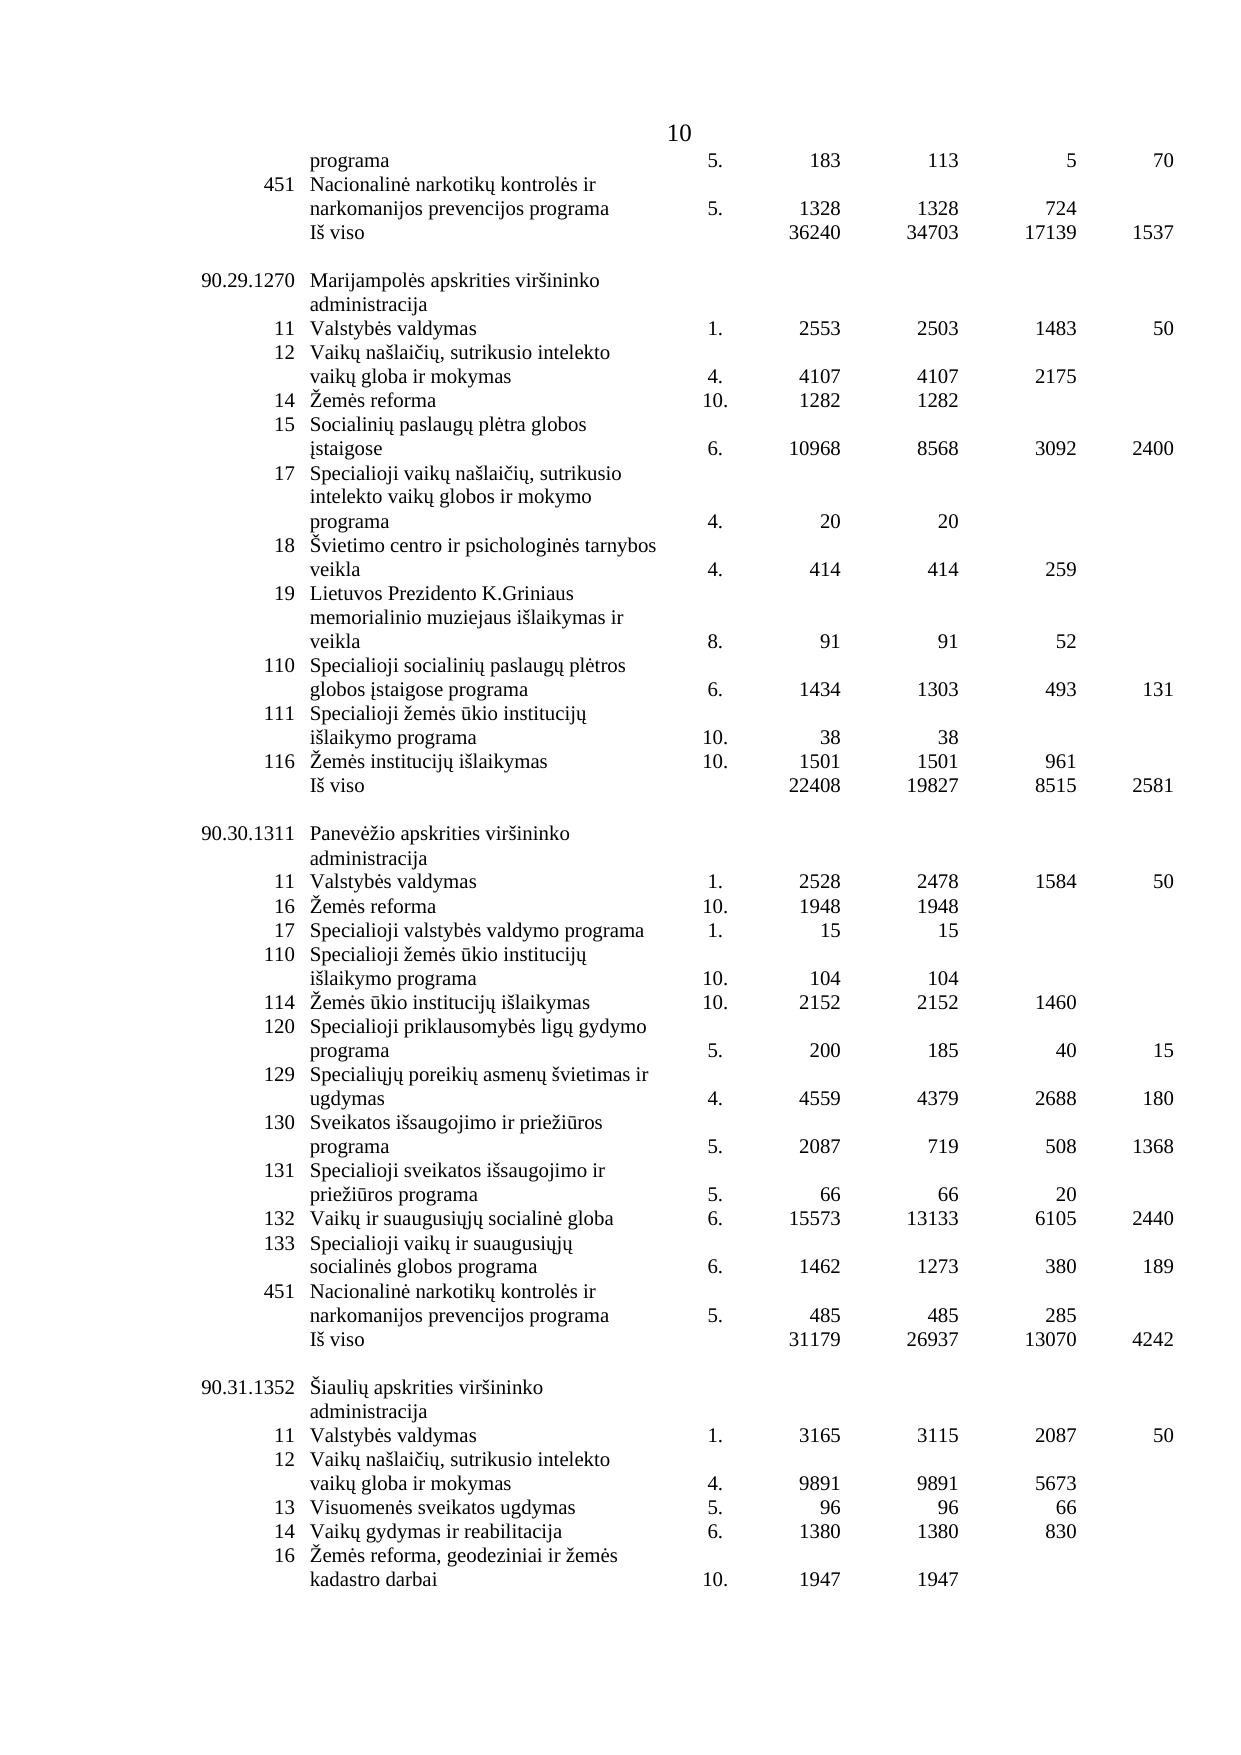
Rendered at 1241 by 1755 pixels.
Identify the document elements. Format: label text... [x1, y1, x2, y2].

table_cell 20 [764, 509, 848, 533]
table_cell Specialioji valstybės valdymo programa [302, 918, 666, 942]
table_cell 12 [177, 340, 302, 364]
table_cell [177, 1471, 302, 1495]
table_cell [177, 1399, 302, 1423]
table_cell 1483 [966, 316, 1084, 340]
table_cell 1. [666, 316, 764, 340]
table_cell 6. [666, 436, 764, 460]
table_cell 17 [177, 918, 302, 942]
table_cell 5. [666, 148, 764, 172]
table_cell [848, 653, 966, 677]
table_cell [666, 412, 764, 436]
table_cell 15 [177, 412, 302, 436]
table_cell 4. [666, 1471, 764, 1495]
table_cell [1084, 1447, 1181, 1471]
table_cell išlaikymo programa [302, 966, 666, 990]
table_cell 1368 [1084, 1134, 1181, 1158]
table_cell [966, 485, 1084, 508]
table_cell Iš viso [302, 1327, 666, 1351]
table_cell [1084, 509, 1181, 533]
table_cell 50 [1084, 870, 1181, 893]
table_cell [764, 292, 848, 316]
table_cell 96 [764, 1495, 848, 1519]
table_cell [764, 533, 848, 557]
table_cell 14 [177, 388, 302, 412]
table_cell 259 [966, 557, 1084, 581]
table_cell Nacionalinė narkotikų kontrolės ir [302, 1279, 666, 1303]
table_cell 132 [177, 1206, 302, 1230]
table_cell Vaikų našlaičių, sutrikusio intelekto [302, 1447, 666, 1471]
table_cell 91 [764, 629, 848, 653]
table_cell 52 [966, 629, 1084, 653]
table_cell [764, 268, 848, 292]
table_cell [1084, 1110, 1181, 1134]
table_cell 4107 [764, 364, 848, 388]
table_cell 110 [177, 653, 302, 677]
table_cell Specialioji sveikatos išsaugojimo ir [302, 1158, 666, 1182]
table_cell [764, 821, 848, 845]
table_cell 189 [1084, 1255, 1181, 1278]
table_cell 719 [848, 1134, 966, 1158]
table_cell 1380 [848, 1519, 966, 1543]
table_cell 9891 [848, 1471, 966, 1495]
table_cell 1501 [848, 749, 966, 773]
table_cell [666, 821, 764, 845]
table_cell Žemės reforma, geodeziniai ir žemės [302, 1543, 666, 1567]
table_cell [177, 797, 302, 821]
table_cell [966, 942, 1084, 966]
table_cell 185 [848, 1038, 966, 1062]
table_cell 1. [666, 918, 764, 942]
table_cell [966, 966, 1084, 990]
table_cell 1947 [848, 1567, 966, 1591]
table_cell 6. [666, 1206, 764, 1230]
table_cell 2087 [764, 1134, 848, 1158]
table_cell 4379 [848, 1086, 966, 1110]
table_cell 133 [177, 1230, 302, 1254]
table_cell 4242 [1084, 1327, 1181, 1351]
table_cell globos įstaigose programa [302, 677, 666, 701]
table_cell 20 [966, 1182, 1084, 1206]
table_cell Švietimo centro ir psichologinės tarnybos [302, 533, 666, 557]
table_cell 116 [177, 749, 302, 773]
table_cell 111 [177, 701, 302, 725]
table_cell 1584 [966, 870, 1084, 893]
table_cell [848, 821, 966, 845]
table_cell [764, 1543, 848, 1567]
table_cell Vaikų našlaičių, sutrikusio intelekto [302, 340, 666, 364]
table_cell [1084, 292, 1181, 316]
table_cell 19827 [848, 773, 966, 797]
table_cell [177, 244, 302, 268]
table_cell [764, 581, 848, 605]
table_cell 1273 [848, 1255, 966, 1278]
table_cell [1084, 485, 1181, 508]
table_cell [966, 1447, 1084, 1471]
table_cell 8568 [848, 436, 966, 460]
table_cell [1084, 172, 1181, 196]
table_cell 15 [764, 918, 848, 942]
table_cell [1084, 653, 1181, 677]
table_cell 1948 [764, 894, 848, 918]
table_cell [1084, 1399, 1181, 1423]
table_cell [764, 942, 848, 966]
table_cell [666, 1062, 764, 1086]
table_cell [1084, 268, 1181, 292]
table_cell [848, 1110, 966, 1134]
table_cell [848, 605, 966, 629]
table_cell [1084, 749, 1181, 773]
table_cell 1537 [1084, 220, 1181, 244]
table_cell 4107 [848, 364, 966, 388]
table_cell [764, 340, 848, 364]
table_cell [666, 773, 764, 797]
table_cell 15573 [764, 1206, 848, 1230]
table_cell [1084, 557, 1181, 581]
table_cell [848, 485, 966, 508]
table_cell 17 [177, 460, 302, 484]
table_cell [848, 268, 966, 292]
table_cell 1303 [848, 677, 966, 701]
table_cell [177, 605, 302, 629]
table_cell 26937 [848, 1327, 966, 1351]
table_cell [848, 1399, 966, 1423]
table_cell [764, 1062, 848, 1086]
table_cell [966, 172, 1084, 196]
table_cell 3165 [764, 1423, 848, 1447]
table_cell 961 [966, 749, 1084, 773]
table_cell 2400 [1084, 436, 1181, 460]
table_cell [764, 460, 848, 484]
table_cell 183 [764, 148, 848, 172]
table_cell Žemės institucijų išlaikymas [302, 749, 666, 773]
table_cell [966, 1110, 1084, 1134]
table_cell [177, 1351, 302, 1375]
table_cell [1084, 1351, 1181, 1375]
table_cell [666, 1351, 764, 1375]
table_cell memorialinio muziejaus išlaikymas ir [302, 605, 666, 629]
table_cell Marijampolės apskrities viršininko [302, 268, 666, 292]
table_cell 34703 [848, 220, 966, 244]
table_cell [177, 364, 302, 388]
table_cell [177, 436, 302, 460]
table_cell [848, 412, 966, 436]
table_cell [966, 533, 1084, 557]
table_cell [848, 292, 966, 316]
table_cell [177, 1567, 302, 1591]
table_cell [666, 340, 764, 364]
table_cell 66 [848, 1182, 966, 1206]
table_cell [177, 509, 302, 533]
table_cell Nacionalinė narkotikų kontrolės ir [302, 172, 666, 196]
table_cell [1084, 725, 1181, 749]
table_cell 96 [848, 1495, 966, 1519]
table_cell 40 [966, 1038, 1084, 1062]
table_cell [1084, 412, 1181, 436]
table_cell 5. [666, 1495, 764, 1519]
table_cell [1084, 388, 1181, 412]
table_cell 120 [177, 1014, 302, 1038]
table_cell [666, 1447, 764, 1471]
table_cell [666, 845, 764, 869]
table_cell [666, 653, 764, 677]
table_cell Valstybės valdymas [302, 870, 666, 893]
table_cell [764, 653, 848, 677]
table_cell [177, 1303, 302, 1327]
table_cell [848, 1447, 966, 1471]
table_cell [966, 268, 1084, 292]
table_cell [1084, 244, 1181, 268]
table_cell 5. [666, 1303, 764, 1327]
table_cell 66 [966, 1495, 1084, 1519]
table_cell veikla [302, 629, 666, 653]
table_cell 11 [177, 316, 302, 340]
table_cell [666, 1375, 764, 1399]
table_cell 14 [177, 1519, 302, 1543]
table_cell [1084, 845, 1181, 869]
table_cell [966, 388, 1084, 412]
table_cell vaikų globa ir mokymas [302, 364, 666, 388]
table_cell [1084, 460, 1181, 484]
table_cell 10. [666, 725, 764, 749]
table_cell [177, 292, 302, 316]
table_cell [666, 1230, 764, 1254]
table_cell 5. [666, 1134, 764, 1158]
table_cell 18 [177, 533, 302, 557]
table_cell 1462 [764, 1255, 848, 1278]
table_cell 17139 [966, 220, 1084, 244]
table_cell Žemės reforma [302, 894, 666, 918]
table_cell administracija [302, 1399, 666, 1423]
table_cell narkomanijos prevencijos programa [302, 1303, 666, 1327]
table_cell socialinės globos programa [302, 1255, 666, 1278]
table_cell [302, 797, 666, 821]
table_cell [966, 1351, 1084, 1375]
table_cell [848, 1375, 966, 1399]
table_cell 104 [764, 966, 848, 990]
table_cell [764, 485, 848, 508]
table_cell 485 [764, 1303, 848, 1327]
table_cell [1084, 918, 1181, 942]
table_cell [1084, 1567, 1181, 1591]
table_cell [1084, 364, 1181, 388]
table_cell Valstybės valdymas [302, 316, 666, 340]
table_cell [848, 1014, 966, 1038]
table_cell [764, 797, 848, 821]
table_cell [1084, 1230, 1181, 1254]
table_cell 2503 [848, 316, 966, 340]
table_cell [177, 725, 302, 749]
table_cell 380 [966, 1255, 1084, 1278]
table_cell [1084, 1182, 1181, 1206]
table_cell 1460 [966, 990, 1084, 1014]
table_cell [177, 845, 302, 869]
table_cell 285 [966, 1303, 1084, 1327]
table_cell 22408 [764, 773, 848, 797]
table_cell 114 [177, 990, 302, 1014]
table_cell 66 [764, 1182, 848, 1206]
table_cell [764, 1110, 848, 1134]
table_cell [666, 485, 764, 508]
table_cell 31179 [764, 1327, 848, 1351]
table_cell narkomanijos prevencijos programa [302, 196, 666, 220]
table_cell Vaikų gydymas ir reabilitacija [302, 1519, 666, 1543]
table_cell [848, 845, 966, 869]
table_cell 2152 [764, 990, 848, 1014]
table_cell [966, 244, 1084, 268]
table_cell [966, 340, 1084, 364]
table_cell intelekto vaikų globos ir mokymo [302, 485, 666, 508]
table_cell 6. [666, 677, 764, 701]
table_cell [848, 460, 966, 484]
table_cell [966, 701, 1084, 725]
table_cell 104 [848, 966, 966, 990]
table_cell [302, 1351, 666, 1375]
table_cell 493 [966, 677, 1084, 701]
table_cell [1084, 942, 1181, 966]
table_cell [966, 894, 1084, 918]
table_cell Iš viso [302, 773, 666, 797]
table_cell administracija [302, 292, 666, 316]
table_cell [177, 773, 302, 797]
table_cell 5. [666, 1182, 764, 1206]
table_cell 10. [666, 966, 764, 990]
table_cell 13 [177, 1495, 302, 1519]
table_cell programa [302, 509, 666, 533]
table_cell 90.31.1352 [177, 1375, 302, 1399]
table_cell [848, 1279, 966, 1303]
table_cell [177, 1134, 302, 1158]
table_cell 8515 [966, 773, 1084, 797]
table_cell [848, 533, 966, 557]
table_cell [966, 1014, 1084, 1038]
table_cell Visuomenės sveikatos ugdymas [302, 1495, 666, 1519]
table_cell [966, 797, 1084, 821]
table_cell 19 [177, 581, 302, 605]
table_cell programa [302, 1038, 666, 1062]
table_cell 2087 [966, 1423, 1084, 1447]
table_cell [764, 1279, 848, 1303]
table_cell 4. [666, 557, 764, 581]
table_cell [966, 1567, 1084, 1591]
table_cell [1084, 581, 1181, 605]
table_cell Specialiųjų poreikių asmenų švietimas ir [302, 1062, 666, 1086]
table_cell 1434 [764, 677, 848, 701]
table_cell išlaikymo programa [302, 725, 666, 749]
table_cell [764, 1158, 848, 1182]
table_cell 10. [666, 1567, 764, 1591]
table_cell 6. [666, 1255, 764, 1278]
table_cell [966, 653, 1084, 677]
table_cell [1084, 605, 1181, 629]
table_cell 2688 [966, 1086, 1084, 1110]
table_cell 508 [966, 1134, 1084, 1158]
table_cell [848, 1230, 966, 1254]
table_cell 6. [666, 1519, 764, 1543]
table_cell Žemės ūkio institucijų išlaikymas [302, 990, 666, 1014]
table_cell 2478 [848, 870, 966, 893]
table_cell 2528 [764, 870, 848, 893]
table_cell [666, 533, 764, 557]
table_cell [177, 220, 302, 244]
table_cell [666, 1399, 764, 1423]
table_cell 13133 [848, 1206, 966, 1230]
table_cell [666, 1543, 764, 1567]
table_cell administracija [302, 845, 666, 869]
table_cell 16 [177, 1543, 302, 1567]
table_cell [302, 244, 666, 268]
table_cell 485 [848, 1303, 966, 1327]
table_cell [966, 581, 1084, 605]
table_cell [177, 677, 302, 701]
table_cell [1084, 1158, 1181, 1182]
table_cell Specialioji žemės ūkio institucijų [302, 942, 666, 966]
table_cell 50 [1084, 1423, 1181, 1447]
table_cell ugdymas [302, 1086, 666, 1110]
table_cell [764, 1447, 848, 1471]
table_cell [848, 172, 966, 196]
table_cell [764, 1230, 848, 1254]
table_cell 1. [666, 1423, 764, 1447]
table_cell [764, 244, 848, 268]
table_cell [966, 1543, 1084, 1567]
table_cell 5. [666, 1038, 764, 1062]
table_cell [848, 340, 966, 364]
table_cell [1084, 1519, 1181, 1543]
table_cell [666, 244, 764, 268]
table_cell 451 [177, 1279, 302, 1303]
table_cell [1084, 629, 1181, 653]
table_cell 1282 [848, 388, 966, 412]
table_cell [1084, 1062, 1181, 1086]
table_cell kadastro darbai [302, 1567, 666, 1591]
table_cell 13070 [966, 1327, 1084, 1351]
table_cell 2175 [966, 364, 1084, 388]
table_cell 3092 [966, 436, 1084, 460]
table_cell [764, 172, 848, 196]
table_cell 1380 [764, 1519, 848, 1543]
table_cell [666, 581, 764, 605]
table_cell 1947 [764, 1567, 848, 1591]
table_cell vaikų globa ir mokymas [302, 1471, 666, 1495]
table_cell [848, 942, 966, 966]
table_cell 9891 [764, 1471, 848, 1495]
table_cell 2553 [764, 316, 848, 340]
table_cell 8. [666, 629, 764, 653]
table_cell veikla [302, 557, 666, 581]
table_cell [177, 485, 302, 508]
table_cell 113 [848, 148, 966, 172]
table_cell [177, 148, 302, 172]
table_cell [966, 1279, 1084, 1303]
table_cell 110 [177, 942, 302, 966]
table_cell Lietuvos Prezidento K.Griniaus [302, 581, 666, 605]
table_cell [177, 1327, 302, 1351]
table_cell [666, 1279, 764, 1303]
table_cell [666, 1327, 764, 1351]
table_cell 2440 [1084, 1206, 1181, 1230]
table_cell Specialioji vaikų ir suaugusiųjų [302, 1230, 666, 1254]
table_cell Specialioji vaikų našlaičių, sutrikusio [302, 460, 666, 484]
table_cell 129 [177, 1062, 302, 1086]
table_cell [1084, 340, 1181, 364]
table_cell Specialioji socialinių paslaugų plėtros [302, 653, 666, 677]
table_cell [848, 1351, 966, 1375]
table_cell 4. [666, 364, 764, 388]
table_cell Socialinių paslaugų plėtra globos [302, 412, 666, 436]
table_cell [1084, 821, 1181, 845]
table_cell programa [302, 148, 666, 172]
table_cell [177, 966, 302, 990]
table_cell [764, 701, 848, 725]
table_cell 1501 [764, 749, 848, 773]
table_cell [666, 701, 764, 725]
table_cell [764, 412, 848, 436]
table_cell 38 [764, 725, 848, 749]
table_cell [177, 557, 302, 581]
table_cell [1084, 196, 1181, 220]
table_cell 11 [177, 1423, 302, 1447]
table_cell 6105 [966, 1206, 1084, 1230]
table_cell Specialioji priklausomybės ligų gydymo [302, 1014, 666, 1038]
table_cell [966, 460, 1084, 484]
table_cell [666, 220, 764, 244]
table_cell 36240 [764, 220, 848, 244]
table_cell [1084, 966, 1181, 990]
table_cell [1084, 1495, 1181, 1519]
table_cell 1328 [764, 196, 848, 220]
table_cell 414 [764, 557, 848, 581]
table_cell [666, 1110, 764, 1134]
table_cell [1084, 1303, 1181, 1327]
table_cell [764, 1351, 848, 1375]
table_cell [666, 1014, 764, 1038]
table_cell [1084, 990, 1181, 1014]
table_cell [966, 918, 1084, 942]
table_cell 5673 [966, 1471, 1084, 1495]
table_cell [1084, 894, 1181, 918]
table_cell 3115 [848, 1423, 966, 1447]
table_cell 10968 [764, 436, 848, 460]
table_cell [848, 1543, 966, 1567]
table_cell 4. [666, 1086, 764, 1110]
table_cell 1948 [848, 894, 966, 918]
table_cell [966, 1230, 1084, 1254]
table_cell 1328 [848, 196, 966, 220]
table_cell 20 [848, 509, 966, 533]
table_cell [966, 1158, 1084, 1182]
table_cell [666, 797, 764, 821]
table_cell 91 [848, 629, 966, 653]
table_cell 10. [666, 990, 764, 1014]
table_cell [1084, 533, 1181, 557]
table_cell Valstybės valdymas [302, 1423, 666, 1447]
table_cell 4559 [764, 1086, 848, 1110]
table_cell [666, 1158, 764, 1182]
table_cell [1084, 1014, 1181, 1038]
table_cell 131 [177, 1158, 302, 1182]
table_cell 2152 [848, 990, 966, 1014]
table_cell [848, 701, 966, 725]
table_cell Sveikatos išsaugojimo ir priežiūros [302, 1110, 666, 1134]
table_cell [764, 845, 848, 869]
table_cell [966, 605, 1084, 629]
table_cell Šiaulių apskrities viršininko [302, 1375, 666, 1399]
table_cell 451 [177, 172, 302, 196]
table_cell [966, 1375, 1084, 1399]
table_cell [177, 1038, 302, 1062]
table_cell 2581 [1084, 773, 1181, 797]
table_cell 15 [1084, 1038, 1181, 1062]
table_cell 724 [966, 196, 1084, 220]
table_cell [177, 196, 302, 220]
table_cell [848, 1158, 966, 1182]
table_cell 131 [1084, 677, 1181, 701]
table_cell [666, 942, 764, 966]
table_cell 70 [1084, 148, 1181, 172]
table_cell 200 [764, 1038, 848, 1062]
table_cell [848, 1062, 966, 1086]
table_cell [848, 244, 966, 268]
table_cell Specialioji žemės ūkio institucijų [302, 701, 666, 725]
table_cell 38 [848, 725, 966, 749]
table_cell [848, 581, 966, 605]
table_cell [1084, 797, 1181, 821]
table_cell Vaikų ir suaugusiųjų socialinė globa [302, 1206, 666, 1230]
table_cell [1084, 1543, 1181, 1567]
table_cell 16 [177, 894, 302, 918]
table_cell 90.29.1270 [177, 268, 302, 292]
table_cell 10. [666, 894, 764, 918]
table_cell 90.30.1311 [177, 821, 302, 845]
table_cell 1282 [764, 388, 848, 412]
table_cell [966, 292, 1084, 316]
table_cell 50 [1084, 316, 1181, 340]
table_cell 10. [666, 388, 764, 412]
table_cell 5. [666, 196, 764, 220]
table_cell [666, 268, 764, 292]
table_cell [848, 797, 966, 821]
table_cell [764, 1014, 848, 1038]
table_cell 830 [966, 1519, 1084, 1543]
table_cell Panevėžio apskrities viršininko [302, 821, 666, 845]
table_cell [966, 845, 1084, 869]
table_cell [966, 1062, 1084, 1086]
table_cell [666, 292, 764, 316]
table_cell Žemės reforma [302, 388, 666, 412]
table_cell programa [302, 1134, 666, 1158]
table_cell Iš viso [302, 220, 666, 244]
table_cell [764, 1399, 848, 1423]
table_cell [1084, 1471, 1181, 1495]
table_cell [764, 605, 848, 629]
table_cell [177, 629, 302, 653]
table_cell [1084, 701, 1181, 725]
table_cell [966, 725, 1084, 749]
table_cell [666, 172, 764, 196]
table_cell [666, 460, 764, 484]
table_cell 414 [848, 557, 966, 581]
table_cell 130 [177, 1110, 302, 1134]
table_cell 4. [666, 509, 764, 533]
table_cell [966, 412, 1084, 436]
table_cell [177, 1086, 302, 1110]
table_cell [177, 1255, 302, 1278]
table_cell priežiūros programa [302, 1182, 666, 1206]
table_cell [966, 821, 1084, 845]
table_cell 12 [177, 1447, 302, 1471]
table_cell 1. [666, 870, 764, 893]
table_cell 15 [848, 918, 966, 942]
table_cell 5 [966, 148, 1084, 172]
table_cell [177, 1182, 302, 1206]
table_cell [1084, 1279, 1181, 1303]
table_cell [764, 1375, 848, 1399]
table_cell [666, 605, 764, 629]
table_cell [966, 509, 1084, 533]
table_cell [966, 1399, 1084, 1423]
table_cell įstaigose [302, 436, 666, 460]
table_cell 180 [1084, 1086, 1181, 1110]
table_cell 10. [666, 749, 764, 773]
table_cell 11 [177, 870, 302, 893]
table_cell [1084, 1375, 1181, 1399]
